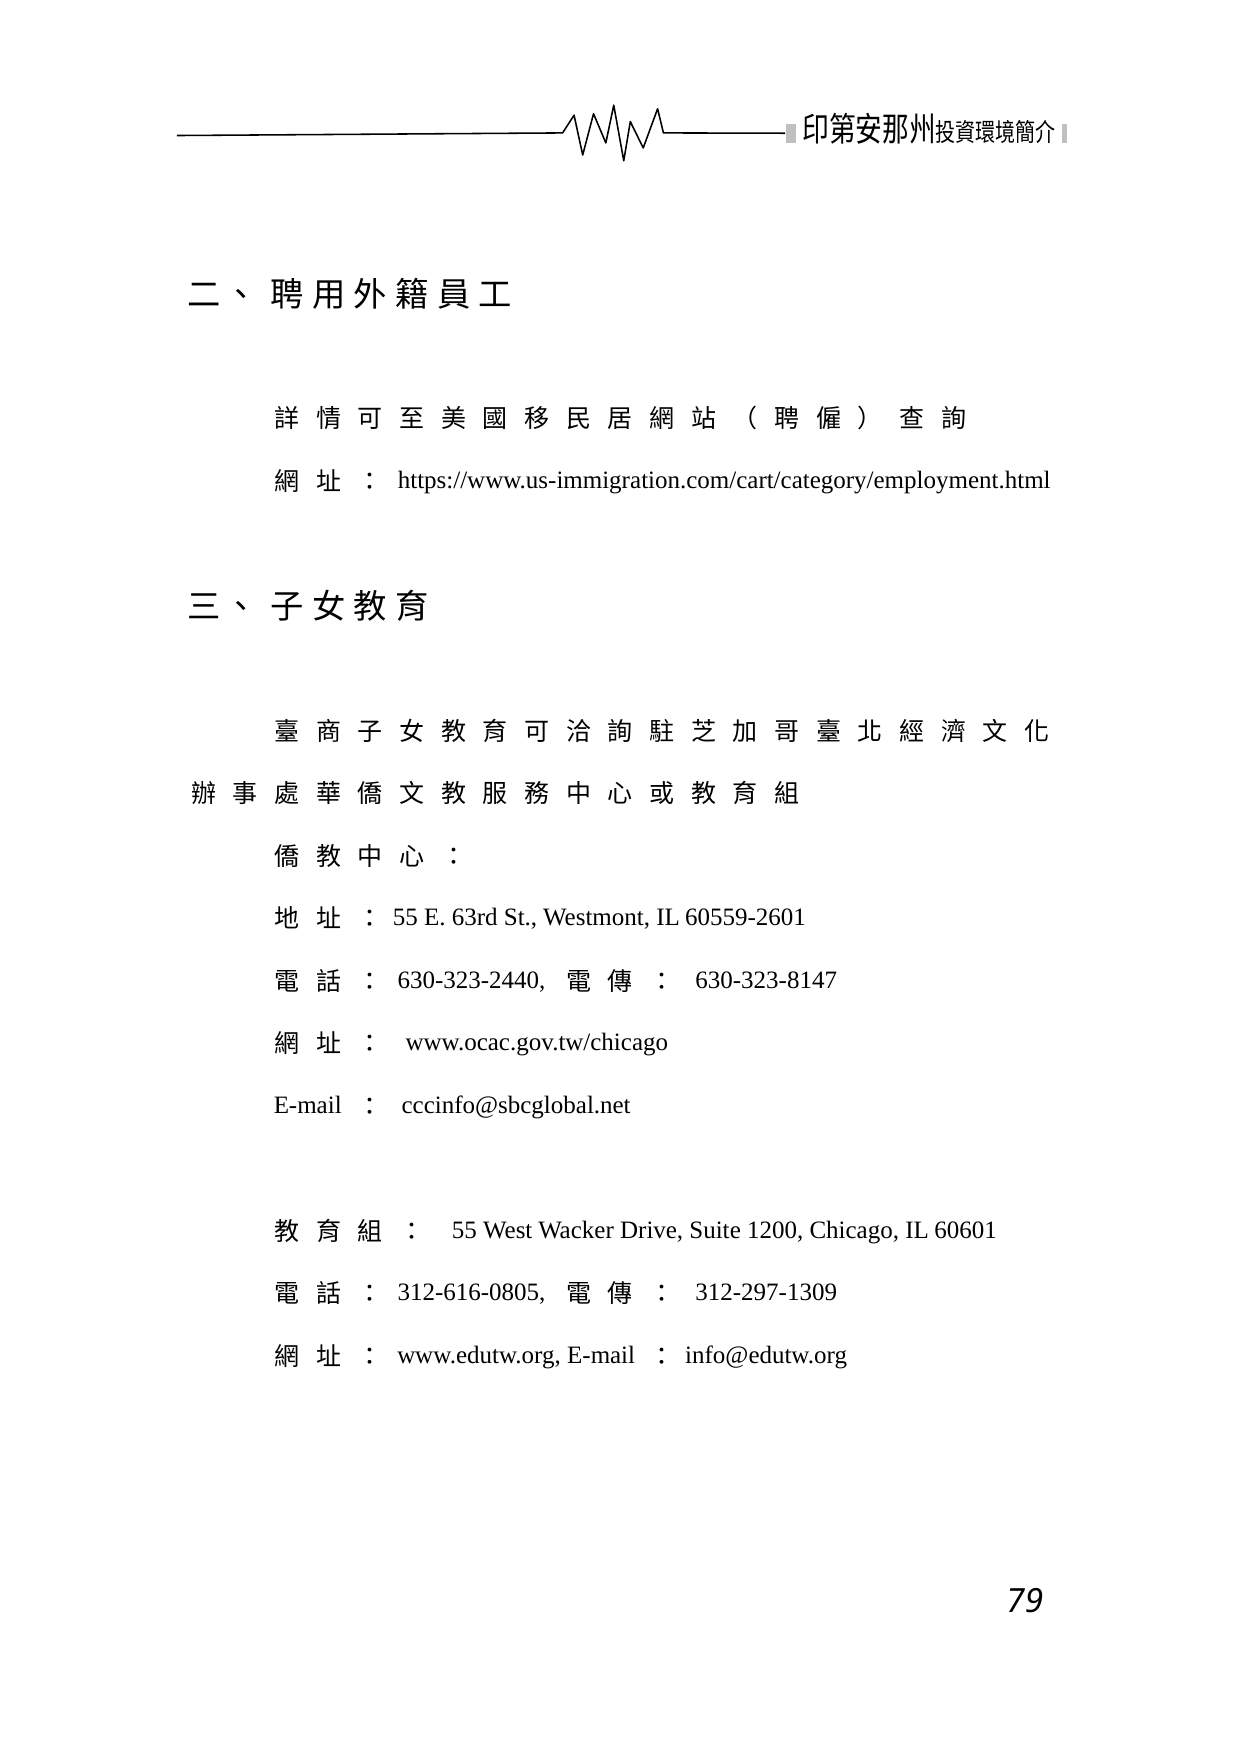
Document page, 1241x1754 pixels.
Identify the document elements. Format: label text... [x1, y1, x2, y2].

text 網址：https://www.us-immigration.com/cart/category/employment.html [183, 438, 1058, 500]
text 教育組：55 West Wacker Drive, Suite 1200, Chicago, IL 60601 [183, 1188, 1058, 1250]
text 二、聘用外籍員工 [183, 250, 1058, 313]
text 地址：55 E. 63rd St., Westmont, IL 60559-2601 [183, 875, 1058, 938]
text 僑教中心： [183, 813, 1058, 875]
text 三、子女教育 [183, 563, 1058, 625]
text 網址：www.ocac.gov.tw/chicago [183, 1000, 1058, 1063]
text 網址：www.edutw.org, E-mail：info@edutw.org [183, 1313, 1058, 1375]
text 電話：630-323-2440, 電傳：630-323-8147 [183, 938, 1058, 1000]
text 詳情可至美國移民居網站（聘僱）查詢 [183, 375, 1058, 438]
text 臺商子女教育可洽詢駐芝加哥臺北經濟文化辦事處華僑文教服務中心或教育組 [183, 688, 1058, 813]
text E-mail：cccinfo@sbcglobal.net [183, 1063, 1058, 1125]
text 電話：312-616-0805, 電傳：312-297-1309 [183, 1250, 1058, 1313]
